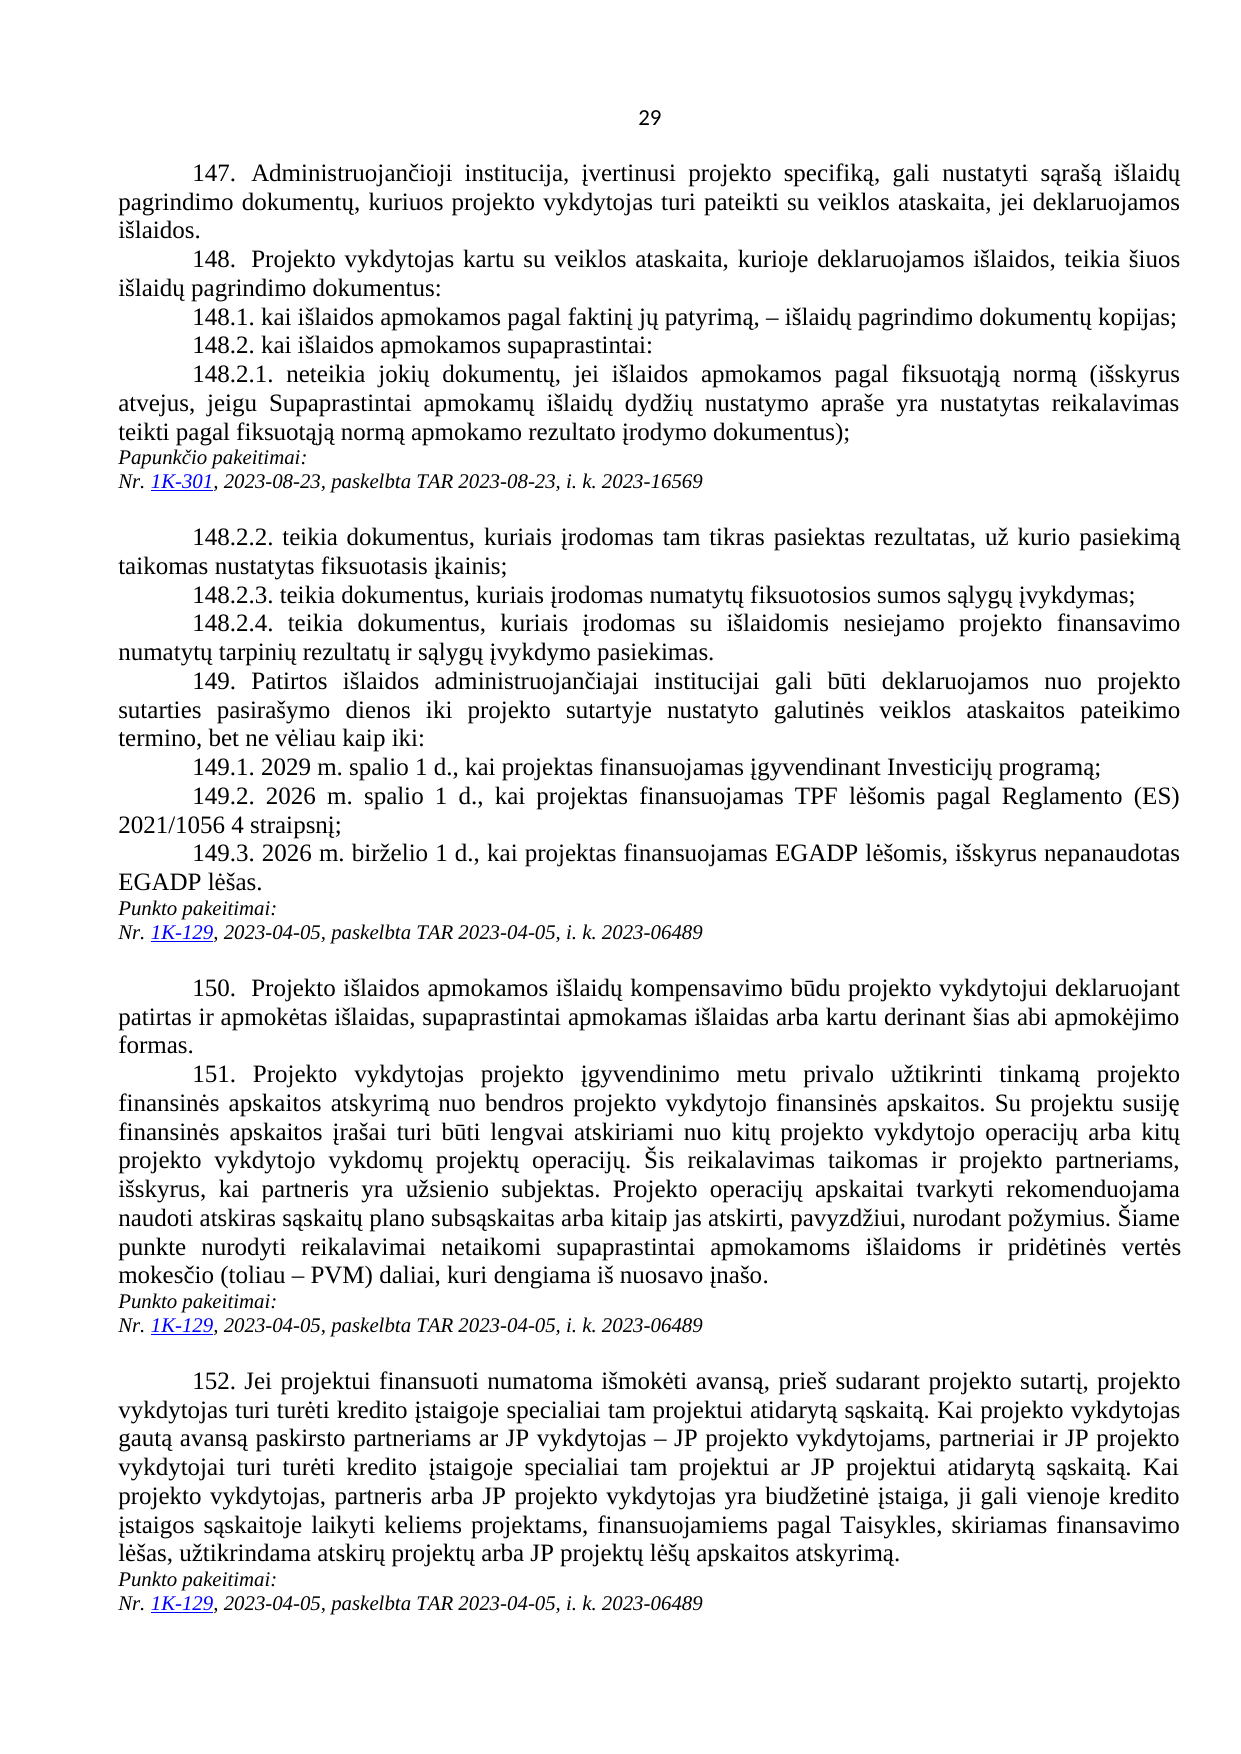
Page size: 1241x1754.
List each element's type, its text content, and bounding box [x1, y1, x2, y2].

text Punkto pakeitimai: [118, 1567, 1181, 1591]
text 149.3. 2026 m. birželio 1 d., kai projektas finansuojamas EGADP lėšomis, išskyrus nepanaudotas EGADP lėšas. [118, 838, 1181, 896]
text 149. Patirtos išlaidos administruojančiajai institucijai gali būti deklaruojamos nuo projekto sutarties pasirašymo dienos iki projekto sutartyje nustatyto galutinės veiklos ataskaitos pateikimo termino, bet ne vėliau kaip iki: [118, 666, 1181, 752]
text 148.1. kai išlaidos apmokamos pagal faktinį jų patyrimą, – išlaidų pagrindimo dokumentų kopijas; [118, 302, 1181, 330]
text 148.2.1. neteikia jokių dokumentų, jei išlaidos apmokamos pagal fiksuotąją normą (išskyrus atvejus, jeigu Supaprastintai apmokamų išlaidų dydžių nustatymo apraše yra nustatytas reikalavimas teikti pagal fiksuotąją normą apmokamo rezultato įrodymo dokumentus); [118, 359, 1181, 445]
text 148.2.2. teikia dokumentus, kuriais įrodomas tam tikras pasiektas rezultatas, už kurio pasiekimą taikomas nustatytas fiksuotasis įkainis; [118, 522, 1181, 580]
text Punkto pakeitimai: [118, 1289, 1181, 1313]
text 151. Projekto vykdytojas projekto įgyvendinimo metu privalo užtikrinti tinkamą projekto finansinės apskaitos atskyrimą nuo bendros projekto vykdytojo finansinės apskaitos. Su projektu susiję finansinės apskaitos įrašai turi būti lengvai atskiriami nuo kitų projekto vykdytojo operacijų arba kitų projekto vykdytojo vykdomų projektų operacijų. Šis reikalavimas taikomas ir projekto partneriams, išskyrus, kai partneris yra užsienio subjektas. Projekto operacijų apskaitai tvarkyti rekomenduojama naudoti atskiras sąskaitų plano subsąskaitas arba kitaip jas atskirti, pavyzdžiui, nurodant požymius. Šiame punkte nurodyti reikalavimai netaikomi supaprastintai apmokamoms išlaidoms ir pridėtinės vertės mokesčio (toliau – PVM) daliai, kuri dengiama iš nuosavo įnašo. [118, 1059, 1181, 1289]
text 149.2. 2026 m. spalio 1 d., kai projektas finansuojamas TPF lėšomis pagal Reglamento (ES) 2021/1056 4 straipsnį; [118, 781, 1181, 838]
text Punkto pakeitimai: [118, 896, 1181, 920]
text 152. Jei projektui finansuoti numatoma išmokėti avansą, prieš sudarant projekto sutartį, projekto vykdytojas turi turėti kredito įstaigoje specialiai tam projektui atidarytą sąskaitą. Kai projekto vykdytojas gautą avansą paskirsto partneriams ar JP vykdytojas – JP projekto vykdytojams, partneriai ir JP projekto vykdytojai turi turėti kredito įstaigoje specialiai tam projektui ar JP projektui atidarytą sąskaitą. Kai projekto vykdytojas, partneris arba JP projekto vykdytojas yra biudžetinė įstaiga, ji gali vienoje kredito įstaigos sąskaitoje laikyti keliems projektams, finansuojamiems pagal Taisykles, skiriamas finansavimo lėšas, užtikrindama atskirų projektų arba JP projektų lėšų apskaitos atskyrimą. [118, 1366, 1181, 1567]
text 148. Projekto vykdytojas kartu su veiklos ataskaita, kurioje deklaruojamos išlaidos, teikia šiuos išlaidų pagrindimo dokumentus: [118, 244, 1181, 302]
text 147. Administruojančioji institucija, įvertinusi projekto specifiką, gali nustatyti sąrašą išlaidų pagrindimo dokumentų, kuriuos projekto vykdytojas turi pateikti su veiklos ataskaita, jei deklaruojamos išlaidos. [118, 158, 1181, 244]
text 150. Projekto išlaidos apmokamos išlaidų kompensavimo būdu projekto vykdytojui deklaruojant patirtas ir apmokėtas išlaidas, supaprastintai apmokamas išlaidas arba kartu derinant šias abi apmokėjimo formas. [118, 973, 1181, 1059]
text Nr. 1K-129, 2023-04-05, paskelbta TAR 2023-04-05, i. k. 2023-06489 [118, 920, 1181, 944]
text 148.2.3. teikia dokumentus, kuriais įrodomas numatytų fiksuotosios sumos sąlygų įvykdymas; [118, 580, 1181, 608]
text 149.1. 2029 m. spalio 1 d., kai projektas finansuojamas įgyvendinant Investicijų programą; [118, 752, 1181, 781]
text Nr. 1K-129, 2023-04-05, paskelbta TAR 2023-04-05, i. k. 2023-06489 [118, 1313, 1181, 1337]
text Nr. 1K-301, 2023-08-23, paskelbta TAR 2023-08-23, i. k. 2023-16569 [118, 469, 1181, 493]
text 148.2. kai išlaidos apmokamos supaprastintai: [118, 330, 1181, 359]
text Papunkčio pakeitimai: [118, 445, 1181, 469]
text 148.2.4. teikia dokumentus, kuriais įrodomas su išlaidomis nesiejamo projekto finansavimo numatytų tarpinių rezultatų ir sąlygų įvykdymo pasiekimas. [118, 608, 1181, 666]
text Nr. 1K-129, 2023-04-05, paskelbta TAR 2023-04-05, i. k. 2023-06489 [118, 1591, 1181, 1615]
